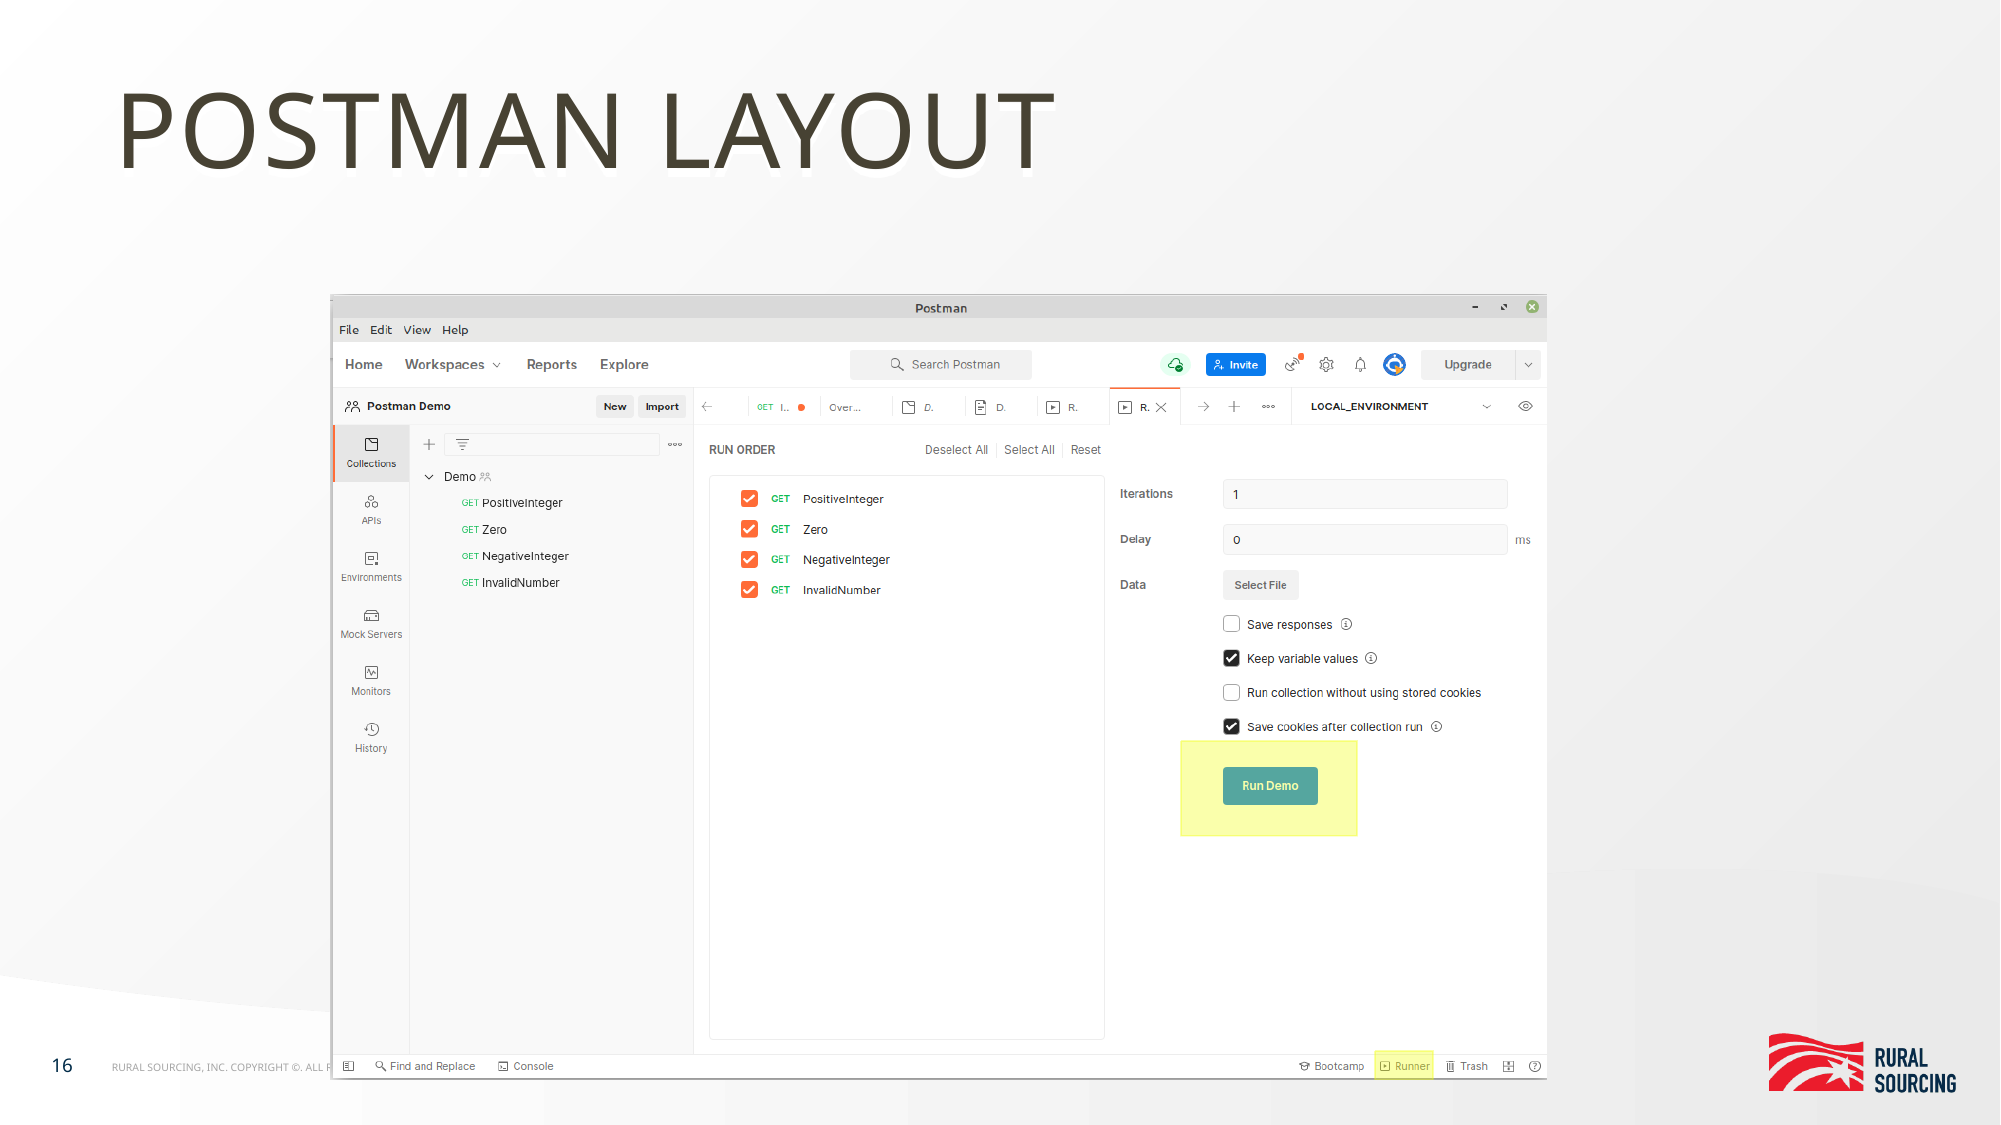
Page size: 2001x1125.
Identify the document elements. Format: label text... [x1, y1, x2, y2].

picture [1769, 1033, 1956, 1093]
title postman layout [99, 44, 1900, 233]
picture [330, 294, 1547, 1081]
